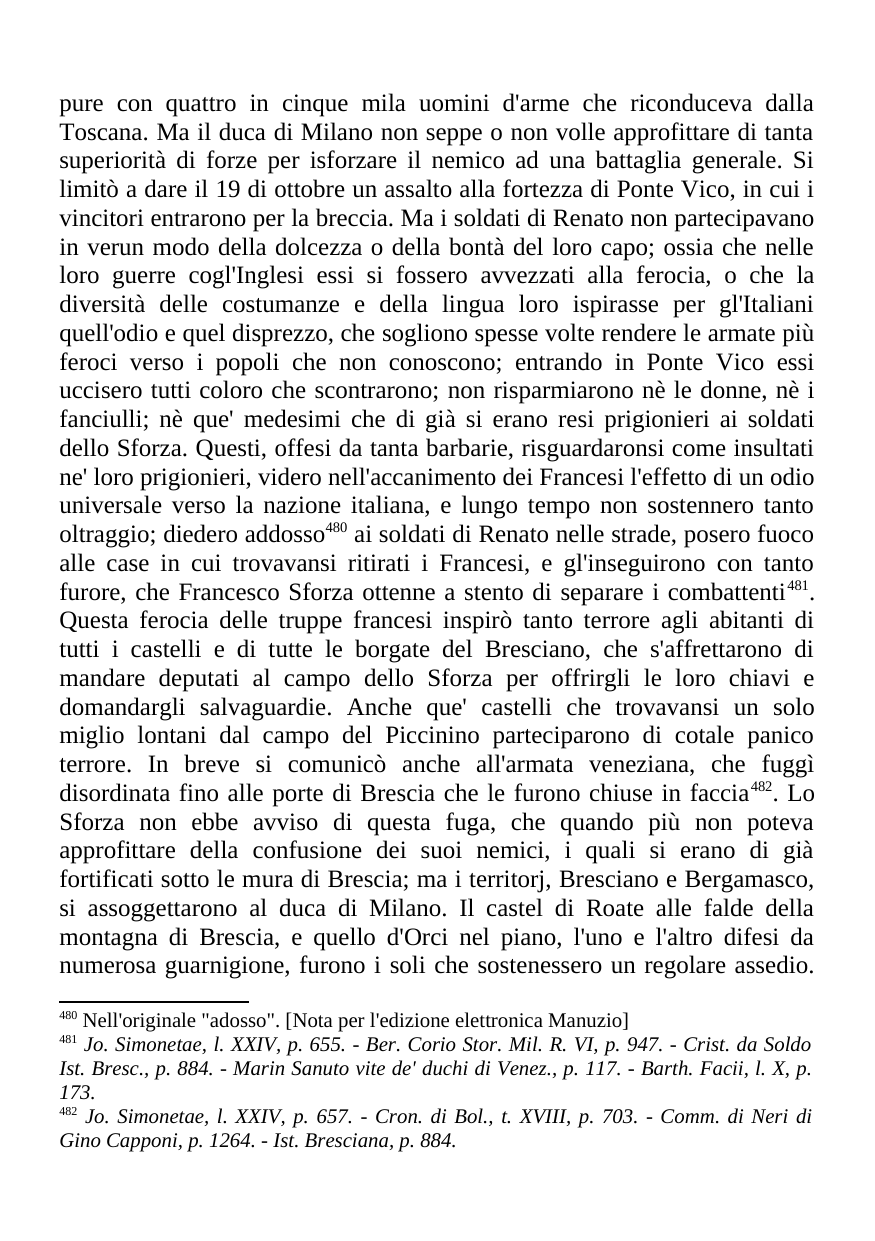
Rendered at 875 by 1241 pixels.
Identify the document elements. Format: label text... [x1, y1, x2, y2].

text Nell'originale "adosso". [Nota per l'edizione elettronica Manuzio] [59, 1008, 815, 1032]
text Jo. Simonetae, l. XXIV, p. 655. - Ber. Corio Stor. Mil. R. VI, p. 947. - Crist. da Soldo Ist. Bresc., p. 884. - Marin Sanuto vite de' duchi di Venez., p. 117. - Barth. Facii, l. X, p. 173. [59, 1032, 815, 1104]
text Jo. Simonetae, l. XXIV, p. 657. - Cron. di Bol., t. XVIII, p. 703. - Comm. di Neri di Gino Capponi, p. 1264. - Ist. Bresciana, p. 884. [59, 1104, 815, 1152]
